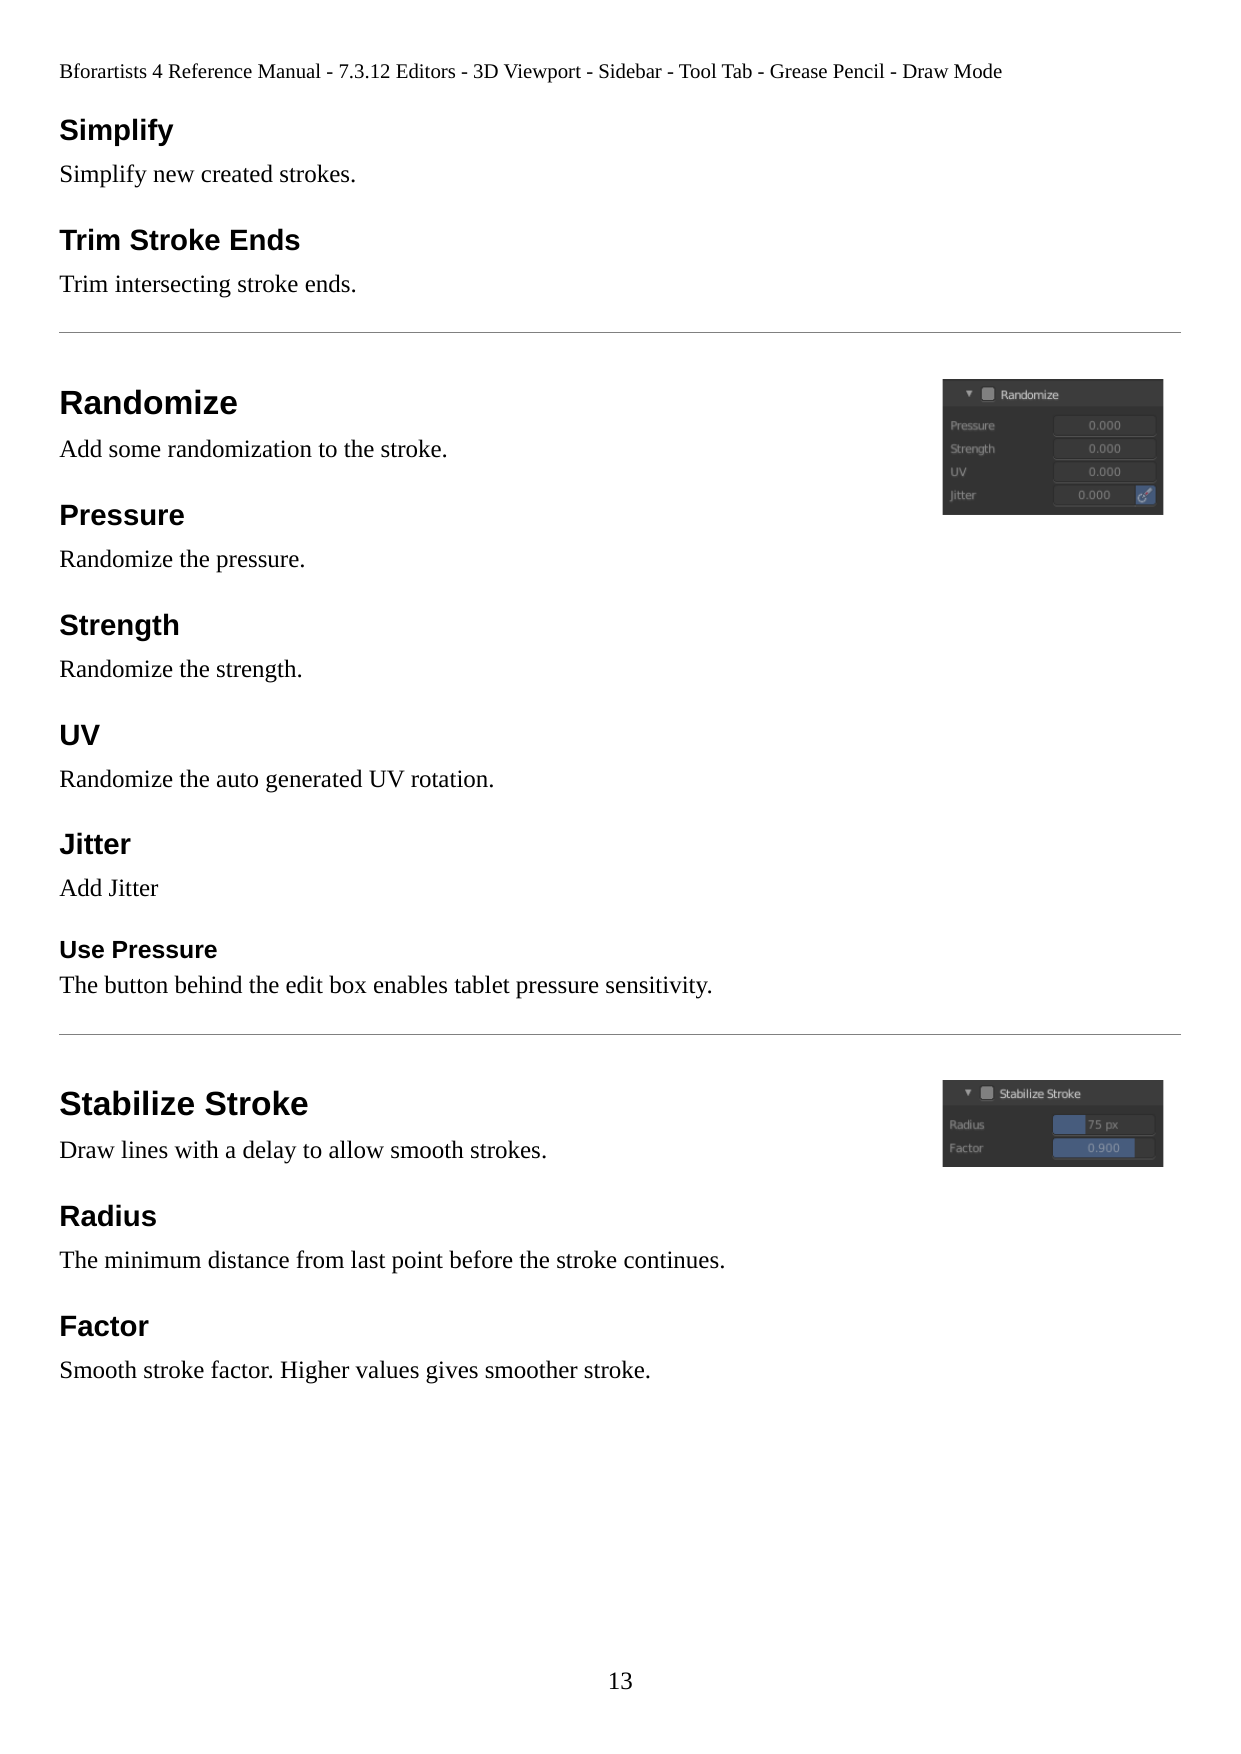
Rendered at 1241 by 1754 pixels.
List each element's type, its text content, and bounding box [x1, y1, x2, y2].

text Randomize the pressure. [59, 544, 1181, 573]
subtitle Simplify [59, 113, 1181, 146]
picture [942, 379, 1164, 515]
subtitle Factor [59, 1309, 1181, 1342]
subtitle Trim Stroke Ends [59, 222, 1181, 256]
subtitle UV [59, 717, 1181, 751]
subtitle Randomize [59, 383, 942, 421]
text Trim intersecting stroke ends. [59, 269, 1181, 297]
text Randomize the auto generated UV rotation. [59, 764, 1181, 792]
text Randomize the strength. [59, 654, 1181, 682]
subtitle [1164, 1084, 1181, 1123]
subtitle Radius [59, 1199, 1181, 1232]
picture [942, 1080, 1164, 1167]
text Add some randomization to the stroke. [59, 434, 942, 463]
text Smooth stroke factor. Higher values gives smoother stroke. [59, 1355, 1181, 1384]
subtitle Stabilize Stroke [59, 1084, 942, 1123]
subtitle Pressure [59, 498, 1181, 531]
subtitle Use Pressure [59, 935, 1181, 964]
text Draw lines with a delay to allow smooth strokes. [59, 1135, 942, 1164]
text Simplify new created strokes. [59, 159, 1181, 188]
subtitle Jitter [59, 827, 1181, 861]
text The minimum distance from last point before the stroke continues. [59, 1245, 1181, 1274]
subtitle Strength [59, 607, 1181, 641]
text The button behind the edit box enables tablet pressure sensitivity. [59, 970, 1181, 999]
text Add Jitter [59, 873, 1181, 902]
subtitle [1164, 383, 1181, 421]
